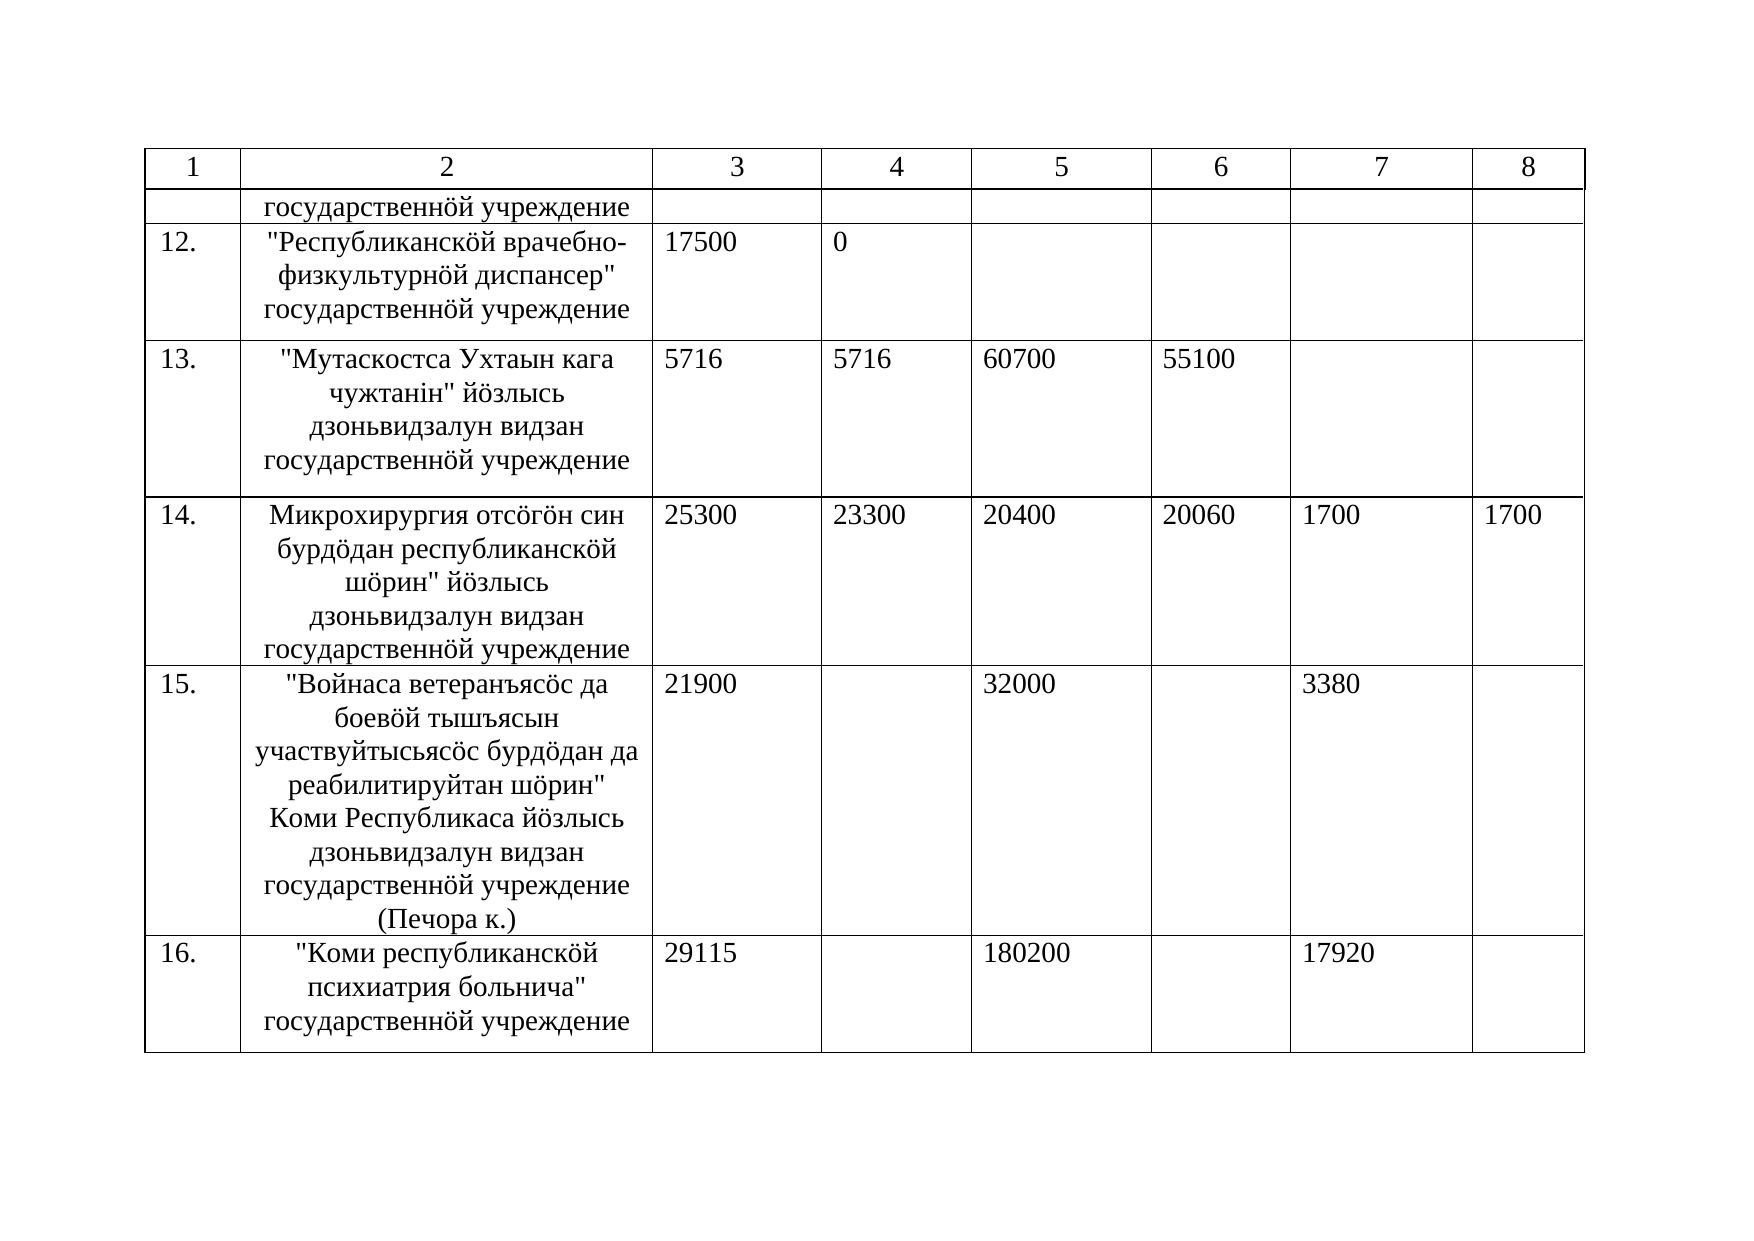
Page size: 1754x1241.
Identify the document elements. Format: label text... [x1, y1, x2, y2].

table_cell [1291, 224, 1472, 340]
table_header 1 [146, 149, 240, 188]
table_cell "Войнаса ветеранъясöс да боевöй тышъясын участвуйтысьясöс бурдöдан да реабилитируйтан шöрин" Коми Республикаса йöзлысь дзоньвидзалун видзан государственнöй учреждение (Печора к.) [241, 666, 652, 934]
table_cell [972, 224, 1151, 340]
table_cell 60700 [972, 341, 1151, 496]
table_cell 32000 [972, 666, 1151, 934]
table_cell 21900 [653, 666, 821, 934]
table_header 3 [653, 149, 821, 188]
table_header 6 [1152, 149, 1290, 188]
table_cell "Республиканскöй врачебно-физкультурнöй диспансер" государственнöй учреждение [241, 224, 652, 340]
table_cell "Мутаскостса Ухтаын кага чужтанін" йöзлысь дзоньвидзалун видзан государственнöй учреждение [241, 341, 652, 496]
table_cell [1291, 190, 1472, 223]
table_cell [822, 936, 971, 1052]
table_cell государственнöй учреждение [241, 190, 652, 223]
table_cell [972, 190, 1151, 223]
table_cell 15. [146, 666, 240, 934]
table_cell 23300 [822, 498, 971, 665]
table_cell [1473, 935, 1584, 1052]
table_cell [1152, 224, 1290, 340]
table_cell 17920 [1291, 936, 1472, 1052]
table_cell [1473, 665, 1584, 934]
table_cell 12. [146, 224, 240, 340]
table_cell [822, 190, 971, 223]
table_cell 5716 [822, 341, 971, 496]
table_cell 1700 [1291, 498, 1472, 665]
table_header 8 [1473, 149, 1584, 188]
table_header 4 [822, 149, 971, 188]
table_cell 25300 [653, 498, 821, 665]
table_cell 17500 [653, 224, 821, 340]
table_cell 13. [146, 341, 240, 496]
table_cell [822, 666, 971, 934]
table_cell Микрохирургия отсöгöн син бурдöдан республиканскöй шöрин" йöзлысь дзоньвидзалун видзан государственнöй учреждение [241, 498, 652, 665]
table_cell [1473, 188, 1584, 223]
table_cell 55100 [1152, 341, 1290, 496]
table_cell [653, 190, 821, 223]
table_cell [146, 190, 240, 223]
table_cell 5716 [653, 341, 821, 496]
table_cell [1152, 936, 1290, 1052]
table_cell [1152, 190, 1290, 223]
table_cell 1700 [1473, 496, 1584, 665]
table_cell 29115 [653, 936, 821, 1052]
table_cell 180200 [972, 936, 1151, 1052]
table_cell [1152, 666, 1290, 934]
table_cell 0 [822, 224, 971, 340]
table_cell "Коми республиканскöй психиатрия больнича" государственнöй учреждение [241, 936, 652, 1052]
table_header 2 [241, 149, 652, 188]
table_header 5 [972, 149, 1151, 188]
table_cell 20400 [972, 498, 1151, 665]
table_cell 20060 [1152, 498, 1290, 665]
table_cell [1473, 340, 1584, 496]
table_cell 14. [146, 498, 240, 665]
table_cell [1473, 223, 1584, 340]
table_cell [1291, 341, 1472, 496]
table_cell 16. [146, 936, 240, 1052]
table_cell 3380 [1291, 666, 1472, 934]
table_header 7 [1291, 149, 1472, 188]
